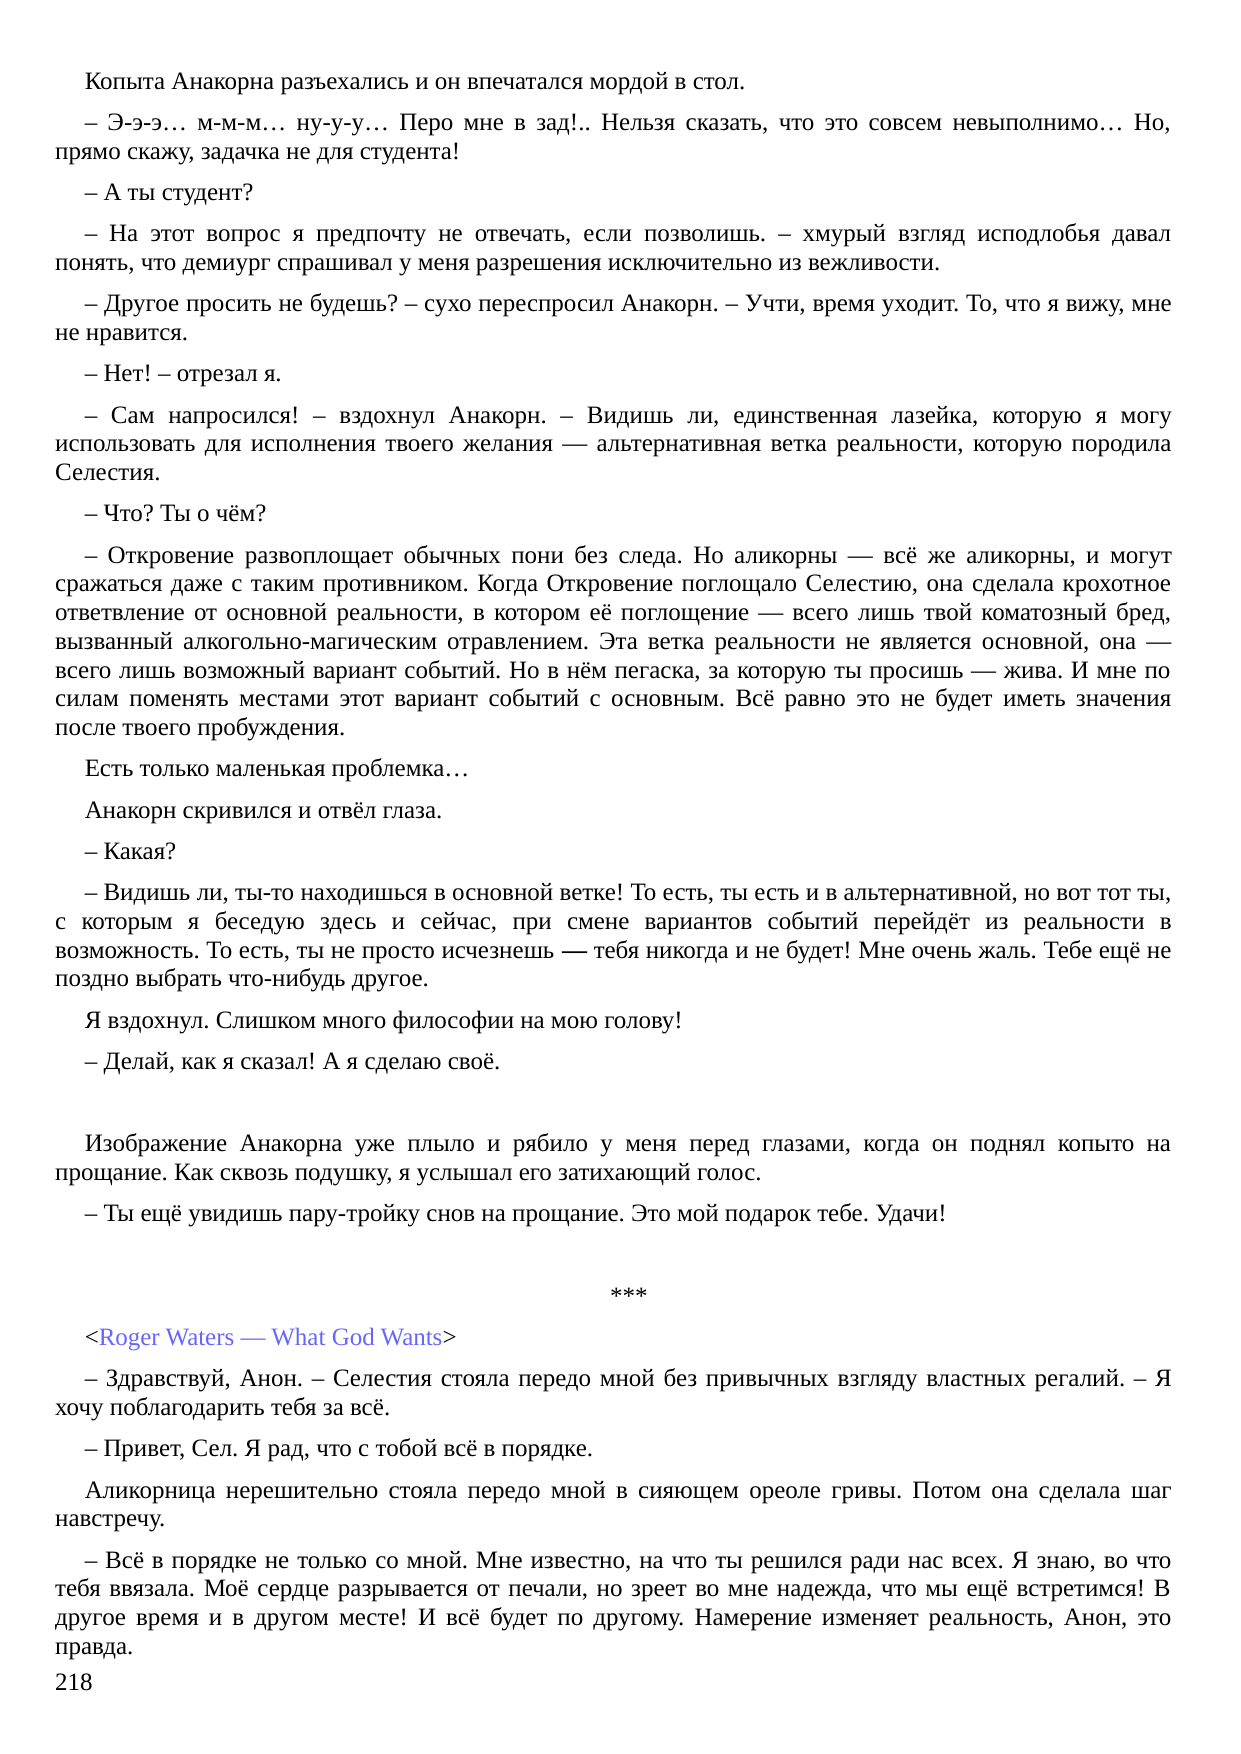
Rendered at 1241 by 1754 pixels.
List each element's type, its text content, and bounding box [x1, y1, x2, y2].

text Анакорн скривился и отвёл глаза. [55, 795, 1173, 823]
text – Сам напросился! – вздохнул Анакорн. – Видишь ли, единственная лазейка, которую я могу использовать для исполнения твоего желания — альтернативная ветка реальности, которую породила Селестия. [55, 400, 1173, 486]
text – Откровение развоплощает обычных пони без следа. Но аликорны — всё же аликорны, и могут сражаться даже с таким противником. Когда Откровение поглощало Селестию, она сделала крохотное ответвление от основной реальности, в котором её поглощение — всего лишь твой коматозный бред, вызванный алкогольно-магическим отравлением. Эта ветка реальности не является основной, она — всего лишь возможный вариант событий. Но в нём пегаска, за которую ты просишь — жива. И мне по силам поменять местами этот вариант событий с основным. Всё равно это не будет иметь значения после твоего пробуждения. [55, 540, 1173, 741]
text Я вздохнул. Слишком много философии на мою голову! [55, 1005, 1173, 1033]
text – Привет, Сел. Я рад, что с тобой всё в порядке. [55, 1433, 1173, 1462]
text – Видишь ли, ты-то находишься в основной ветке! То есть, ты есть и в альтернативной, но вот тот ты, с которым я беседую здесь и сейчас, при смене вариантов событий перейдёт из реальности в возможность. То есть, ты не просто исчезнешь — тебя никогда и не будет! Мне очень жаль. Тебе ещё не поздно выбрать что-нибудь другое. [55, 877, 1173, 992]
text – Ты ещё увидишь пару-тройку снов на прощание. Это мой подарок тебе. Удачи! [55, 1198, 1173, 1227]
text Копыта Анакорна разъехались и он впечатался мордой в стол. [55, 66, 1173, 95]
text – Э-э-э… м-м-м… ну-у-у… Перо мне в зад!.. Нельзя сказать, что это совсем невыполнимо… Но, прямо скажу, задачка не для студента! [55, 107, 1173, 165]
text Аликорница нерешительно стояла передо мной в сияющем ореоле гривы. Потом она сделала шаг навстречу. [55, 1475, 1173, 1532]
text – На этот вопрос я предпочту не отвечать, если позволишь. – хмурый взгляд исподлобья давал понять, что демиург спрашивал у меня разрешения исключительно из вежливости. [55, 218, 1173, 276]
text <Roger Waters — What God Wants> [55, 1322, 1173, 1351]
text – Что? Ты о чём? [55, 498, 1173, 527]
text Изображение Анакорна уже плыло и рябило у меня перед глазами, когда он поднял копыто на прощание. Как сквозь подушку, я услышал его затихающий голос. [55, 1128, 1173, 1186]
text – Какая? [55, 836, 1173, 865]
text – Другое просить не будешь? – сухо переспросил Анакорн. – Учти, время уходит. То, что я вижу, мне не нравится. [55, 288, 1173, 346]
text – Всё в порядке не только со мной. Мне известно, на что ты решился ради нас всех. Я знаю, во что тебя ввязала. Моё сердце разрывается от печали, но зреет во мне надежда, что мы ещё встретимся! В другое время и в другом месте! И всё будет по другому. Намерение изменяет реальность, Анон, это правда. [55, 1545, 1173, 1660]
text Есть только маленькая проблемка… [55, 753, 1173, 782]
text *** [55, 1281, 1173, 1310]
text – Нет! – отрезал я. [55, 358, 1173, 387]
text – Делай, как я сказал! А я сделаю своё. [55, 1046, 1173, 1075]
text – А ты студент? [55, 177, 1173, 206]
text – Здравствуй, Анон. – Селестия стояла передо мной без привычных взгляду властных регалий. – Я хочу поблагодарить тебя за всё. [55, 1363, 1173, 1421]
